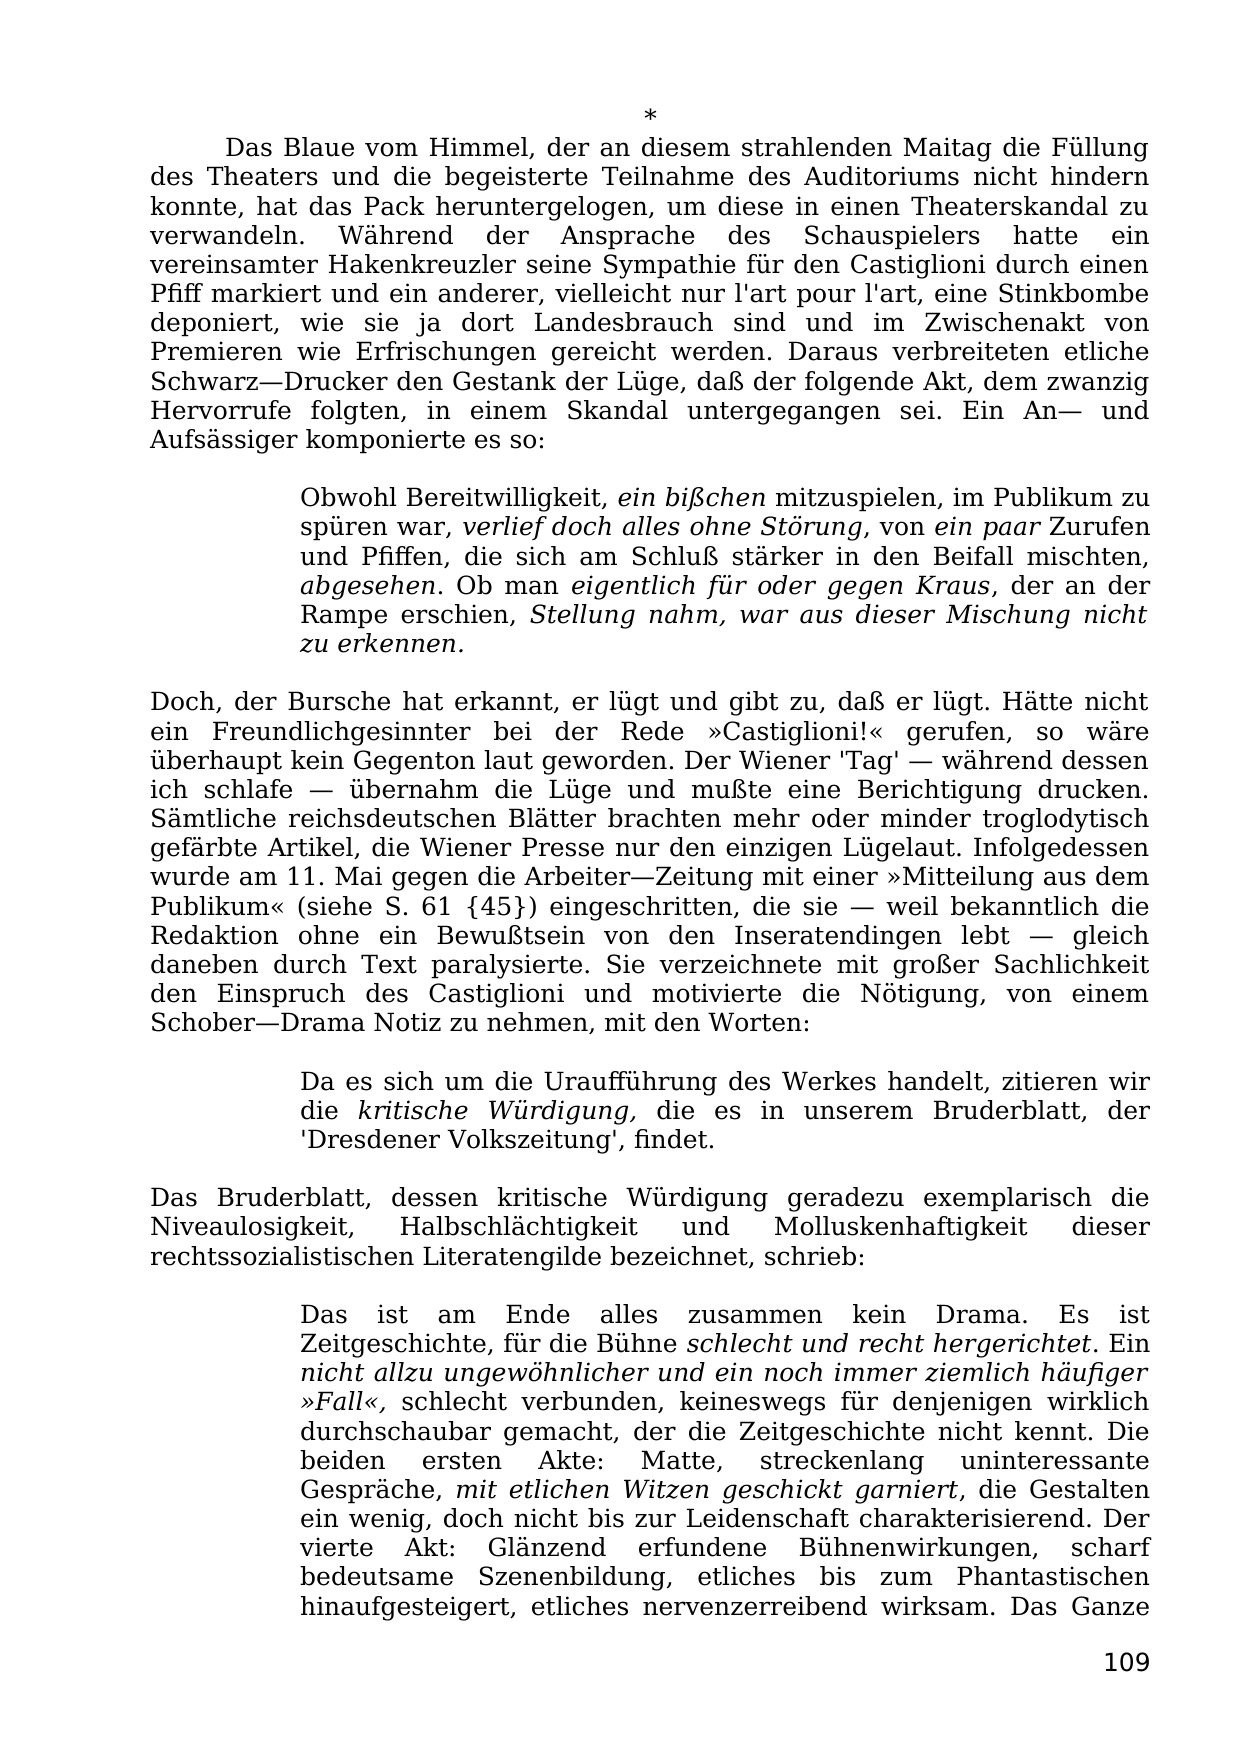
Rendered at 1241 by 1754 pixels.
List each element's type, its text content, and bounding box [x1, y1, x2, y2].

text Das Bruderblatt, dessen kritische Würdigung geradezu exemplarisch die Niveaulosigkeit, Halbschlächtigkeit und Molluskenhaftigkeit dieser rechtssozialistischen Literatengilde bezeichnet, schrieb: [150, 1183, 1151, 1271]
text * [150, 104, 1151, 133]
text Das ist am Ende alles zusammen kein Drama. Es ist Zeitgeschichte, für die Bühne schlecht und recht hergerichtet. Ein nicht allzu ungewöhnlicher und ein noch immer ziemlich häufiger »Fall«, schlecht verbunden, keineswegs für denjenigen wirklich durchschaubar gemacht, der die Zeitgeschichte nicht kennt. Die beiden ersten Akte: Matte, streckenlang uninteressante Gespräche, mit etlichen Witzen geschickt garniert, die Gestalten ein wenig, doch nicht bis zur Leidenschaft charakterisierend. Der vierte Akt: Glänzend erfundene Bühnenwirkungen, scharf bedeutsame Szenenbildung, etliches bis zum Phantastischen hinaufgesteigert, etliches nervenzerreibend wirksam. Das Ganze [300, 1300, 1151, 1621]
text Obwohl Bereitwilligkeit, ein bißchen mitzuspielen, im Publikum zu spüren war, verlief doch alles ohne Störung, von ein paar Zurufen und Pfiffen, die sich am Schluß stärker in den Beifall mischten, abgesehen. Ob man eigentlich für oder gegen Kraus, der an der Rampe erschien, Stellung nahm, war aus dieser Mischung nicht zu erkennen. [300, 483, 1151, 658]
text Doch, der Bursche hat erkannt, er lügt und gibt zu, daß er lügt. Hätte nicht ein Freundlichgesinnter bei der Rede »Castiglioni!« gerufen, so wäre überhaupt kein Gegenton laut geworden. Der Wiener 'Tag' — während dessen ich schlafe — übernahm die Lüge und mußte eine Berichtigung drucken. Sämtliche reichsdeutschen Blätter brachten mehr oder minder troglodytisch gefärbte Artikel, die Wiener Presse nur den einzigen Lügelaut. Infolgedessen wurde am 11. Mai gegen die Arbeiter—Zeitung mit einer »Mitteilung aus dem Publikum« (siehe S. 61 {45}) eingeschritten, die sie — weil bekanntlich die Redaktion ohne ein Bewußtsein von den Inseratendingen lebt — gleich daneben durch Text paralysierte. Sie verzeichnete mit großer Sachlichkeit den Einspruch des Castiglioni und motivierte die Nötigung, von einem Schober—Drama Notiz zu nehmen, mit den Worten: [150, 687, 1151, 1037]
text Da es sich um die Uraufführung des Werkes handelt, zitieren wir die kritische Würdigung, die es in unserem Bruderblatt, der 'Dresdener Volkszeitung', findet. [300, 1067, 1151, 1154]
text Das Blaue vom Himmel, der an diesem strahlenden Maitag die Füllung des Theaters und die begeisterte Teilnahme des Auditoriums nicht hindern konnte, hat das Pack heruntergelogen, um diese in einen Theaterskandal zu verwandeln. Während der Ansprache des Schauspielers hatte ein vereinsamter Hakenkreuzler seine Sympathie für den Castiglioni durch einen Pfiff markiert und ein anderer, vielleicht nur l'art pour l'art, eine Stinkbombe deponiert, wie sie ja dort Landesbrauch sind und im Zwischenakt von Premieren wie Erfrischungen gereicht werden. Daraus verbreiteten etliche Schwarz—Drucker den Gestank der Lüge, daß der folgende Akt, dem zwanzig Hervorrufe folgten, in einem Skandal untergegangen sei. Ein An— und Aufsässiger komponierte es so: [150, 133, 1151, 454]
